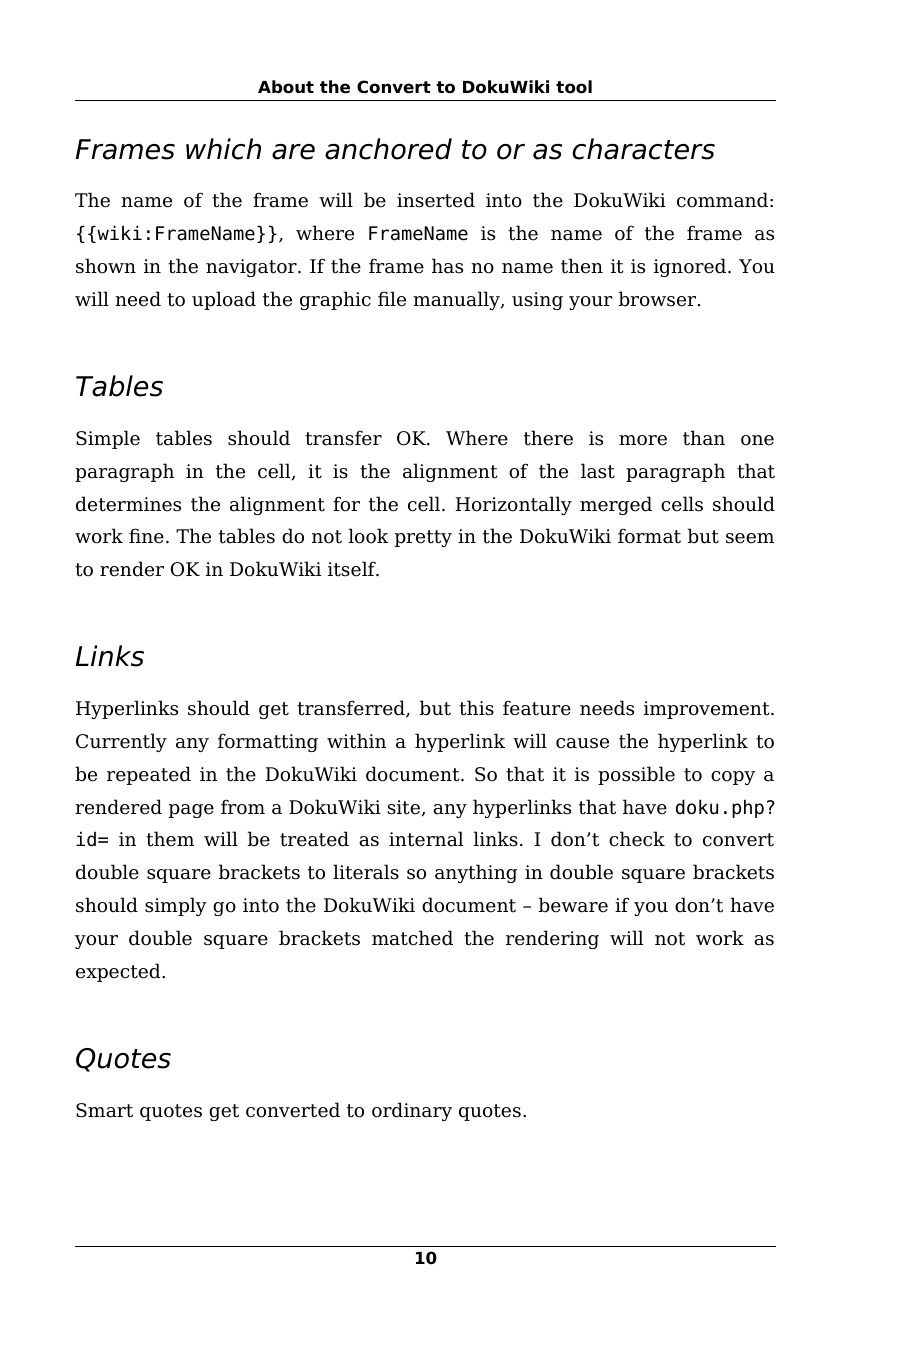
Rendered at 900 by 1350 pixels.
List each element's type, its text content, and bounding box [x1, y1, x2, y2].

text Smart quotes get converted to ordinary quotes. [75, 1100, 776, 1122]
text Simple tables should transfer OK. Where there is more than one paragraph in the cell, it is the alignment of the last paragraph that determines the alignment for the cell. Horizontally merged cells should work fine. The tables do not look pretty in the DokuWiki format but seem to render OK in DokuWiki itself. [75, 428, 776, 581]
subtitle Tables [75, 371, 776, 403]
subtitle Links [75, 642, 776, 673]
subtitle Quotes [75, 1043, 776, 1075]
text Hyperlinks should get transferred, but this feature needs improvement. Currently any formatting within a hyperlink will cause the hyperlink to be repeated in the DokuWiki document. So that it is possible to copy a rendered page from a DokuWiki site, any hyperlinks that have doku.php?id= in them will be treated as internal links. I don’t check to convert double square brackets to literals so anything in double square brackets should simply go into the DokuWiki document – beware if you don’t have your double square brackets matched the rendering will not work as expected. [75, 698, 776, 983]
subtitle Frames which are anchored to or as characters [75, 134, 776, 166]
text The name of the frame will be inserted into the DokuWiki command: {{wiki:FrameName}}, where FrameName is the name of the frame as shown in the navigator. If the frame has no name then it is ignored. You will need to upload the graphic file manually, using your browser. [75, 190, 776, 311]
